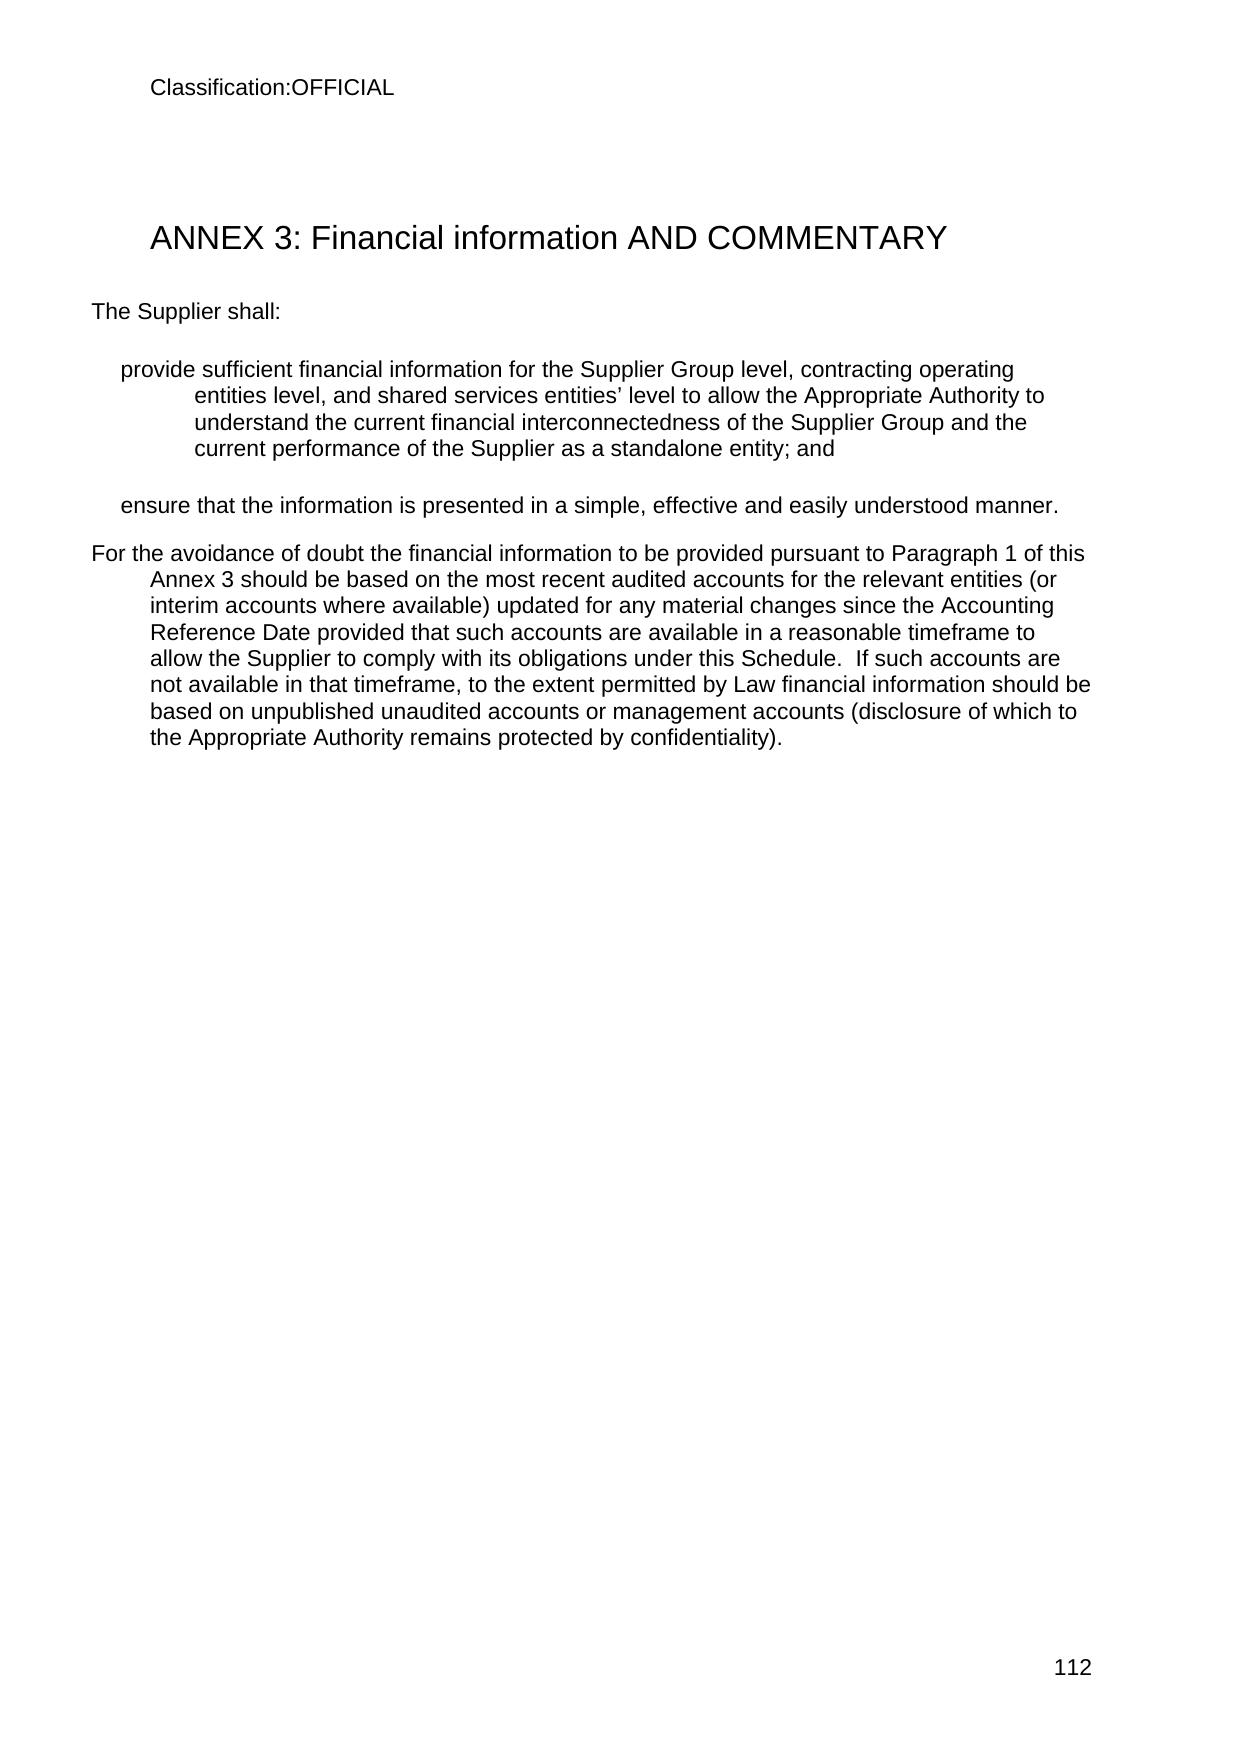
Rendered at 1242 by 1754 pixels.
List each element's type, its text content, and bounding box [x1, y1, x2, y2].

subtitle ANNEX 3: Financial information AND COMMENTARY [150, 218, 1092, 256]
subtitle The Supplier shall: [91, 298, 1092, 324]
subtitle provide sufficient financial information for the Supplier Group level, contracting operating entities level, and shared services entities’ level to allow the Appropriate Authority to understand the current financial interconnectedness of the Supplier Group and the current performance of the Supplier as a standalone entity; and [120, 356, 1092, 461]
subtitle For the avoidance of doubt the financial information to be provided pursuant to Paragraph 1 of this Annex 3 should be based on the most recent audited accounts for the relevant entities (or interim accounts where available) updated for any material changes since the Accounting Reference Date provided that such accounts are available in a reasonable timeframe to allow the Supplier to comply with its obligations under this Schedule. If such accounts are not available in that timeframe, to the extent permitted by Law financial information should be based on unpublished unaudited accounts or management accounts (disclosure of which to the Appropriate Authority remains protected by confidentiality). [91, 539, 1092, 750]
subtitle ensure that the information is presented in a simple, effective and easily understood manner. [120, 492, 1092, 519]
